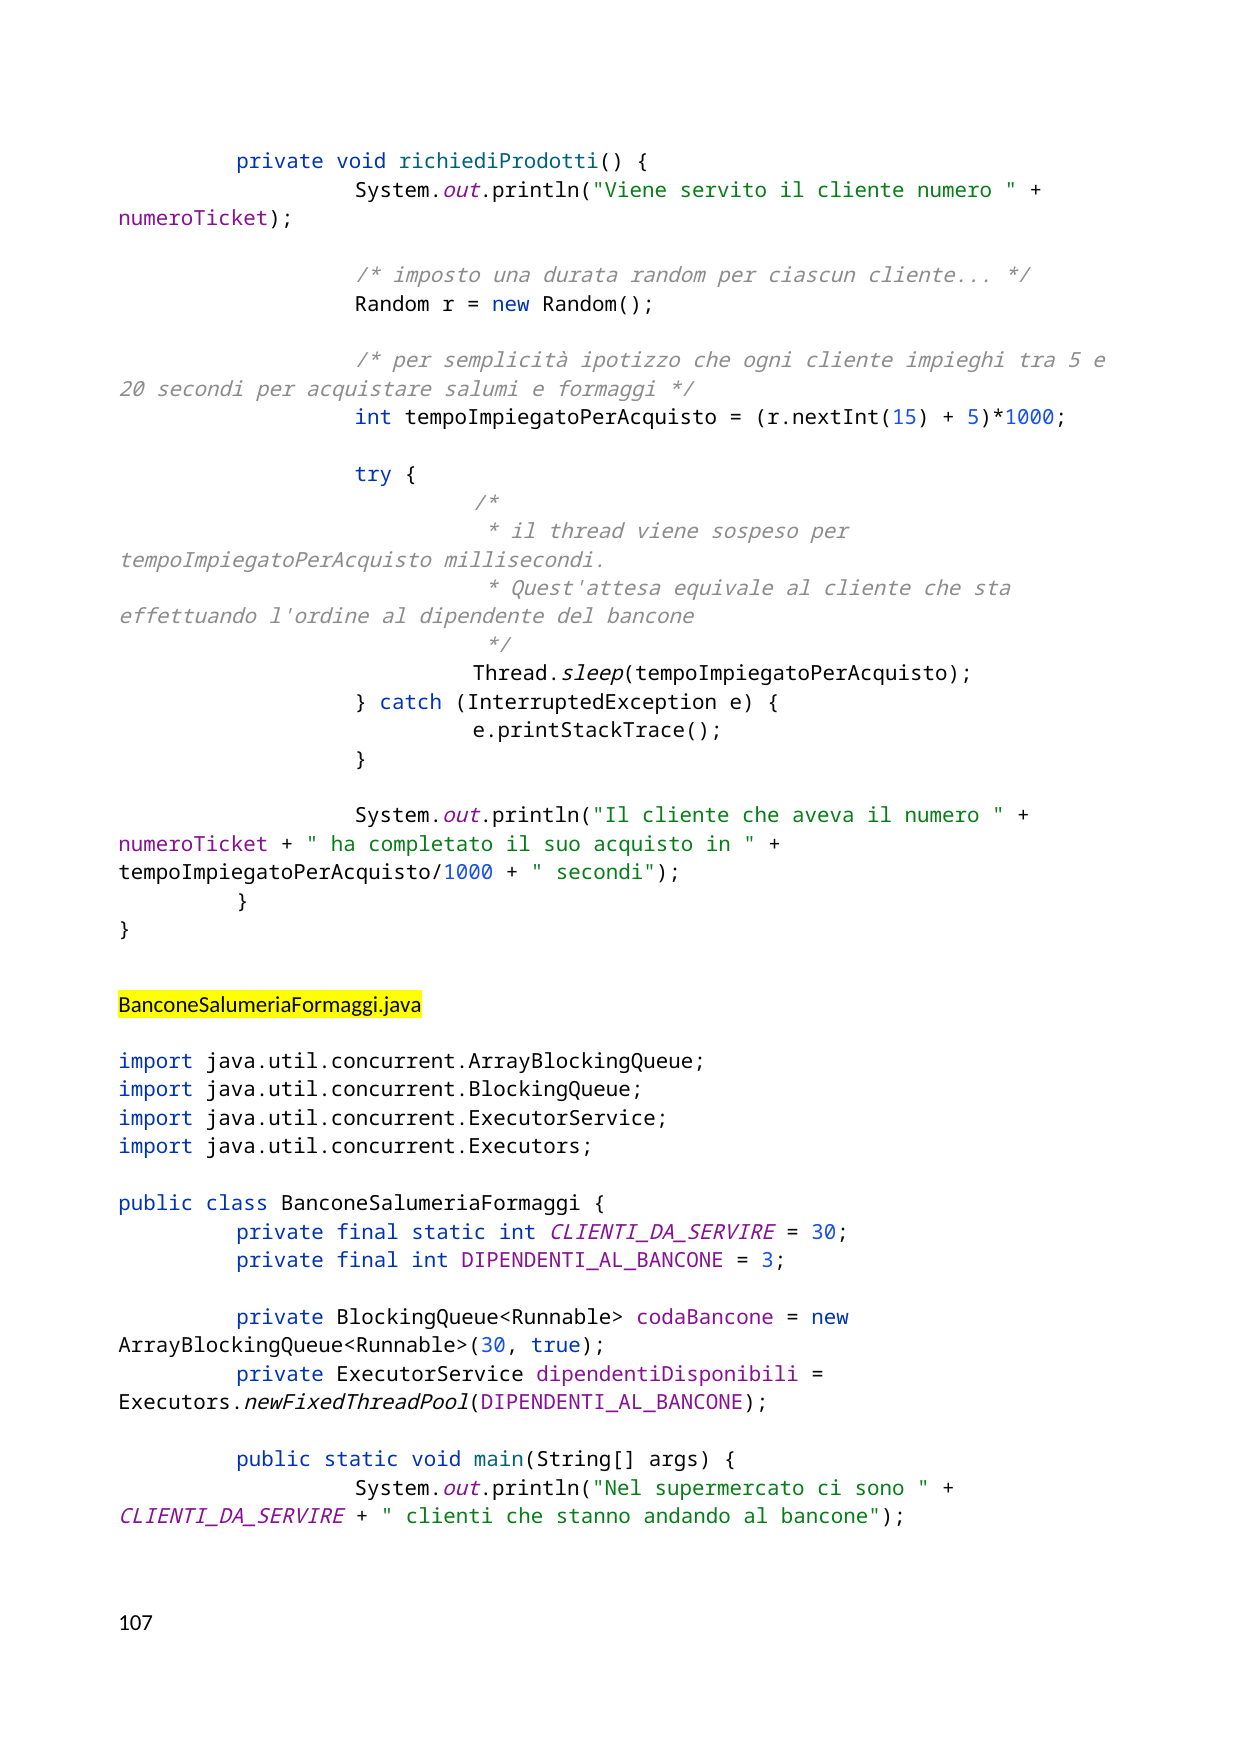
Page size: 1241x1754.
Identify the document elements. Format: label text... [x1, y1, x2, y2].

text import java.util.concurrent.ArrayBlockingQueue; import java.util.concurrent.BlockingQueue; import java.util.concurrent.ExecutorService; import java.util.concurrent.Executors; public class BanconeSalumeriaFormaggi { private final static int CLIENTI_DA_SERVIRE = 30; private final int DIPENDENTI_AL_BANCONE = 3; private BlockingQueue<Runnable> codaBancone = new ArrayBlockingQueue<Runnable>(30, true); private ExecutorService dipendentiDisponibili = Executors.newFixedThreadPool(DIPENDENTI_AL_BANCONE); public static void main(String[] args) { System.out.println("Nel supermercato ci sono " + CLIENTI_DA_SERVIRE + " clienti che stanno andando al bancone"); [118, 1046, 1122, 1558]
text BanconeSalumeriaFormaggi.java [118, 990, 1122, 1018]
text private void richiediProdotti() { System.out.println("Viene servito il cliente numero " + numeroTicket); /* imposto una durata random per ciascun cliente... */ Random r = new Random(); /* per semplicità ipotizzo che ogni cliente impieghi tra 5 e 20 secondi per acquistare salumi e formaggi */ int tempoImpiegatoPerAcquisto = (r.nextInt(15) + 5)*1000; try { /* * il thread viene sospeso per tempoImpiegatoPerAcquisto millisecondi. * Quest'attesa equivale al cliente che sta effettuando l'ordine al dipendente del bancone */ Thread.sleep(tempoImpiegatoPerAcquisto); } catch (InterruptedException e) { e.printStackTrace(); } System.out.println("Il cliente che aveva il numero " + numeroTicket + " ha completato il suo acquisto in " + tempoImpiegatoPerAcquisto/1000 + " secondi"); } } [118, 118, 1122, 943]
